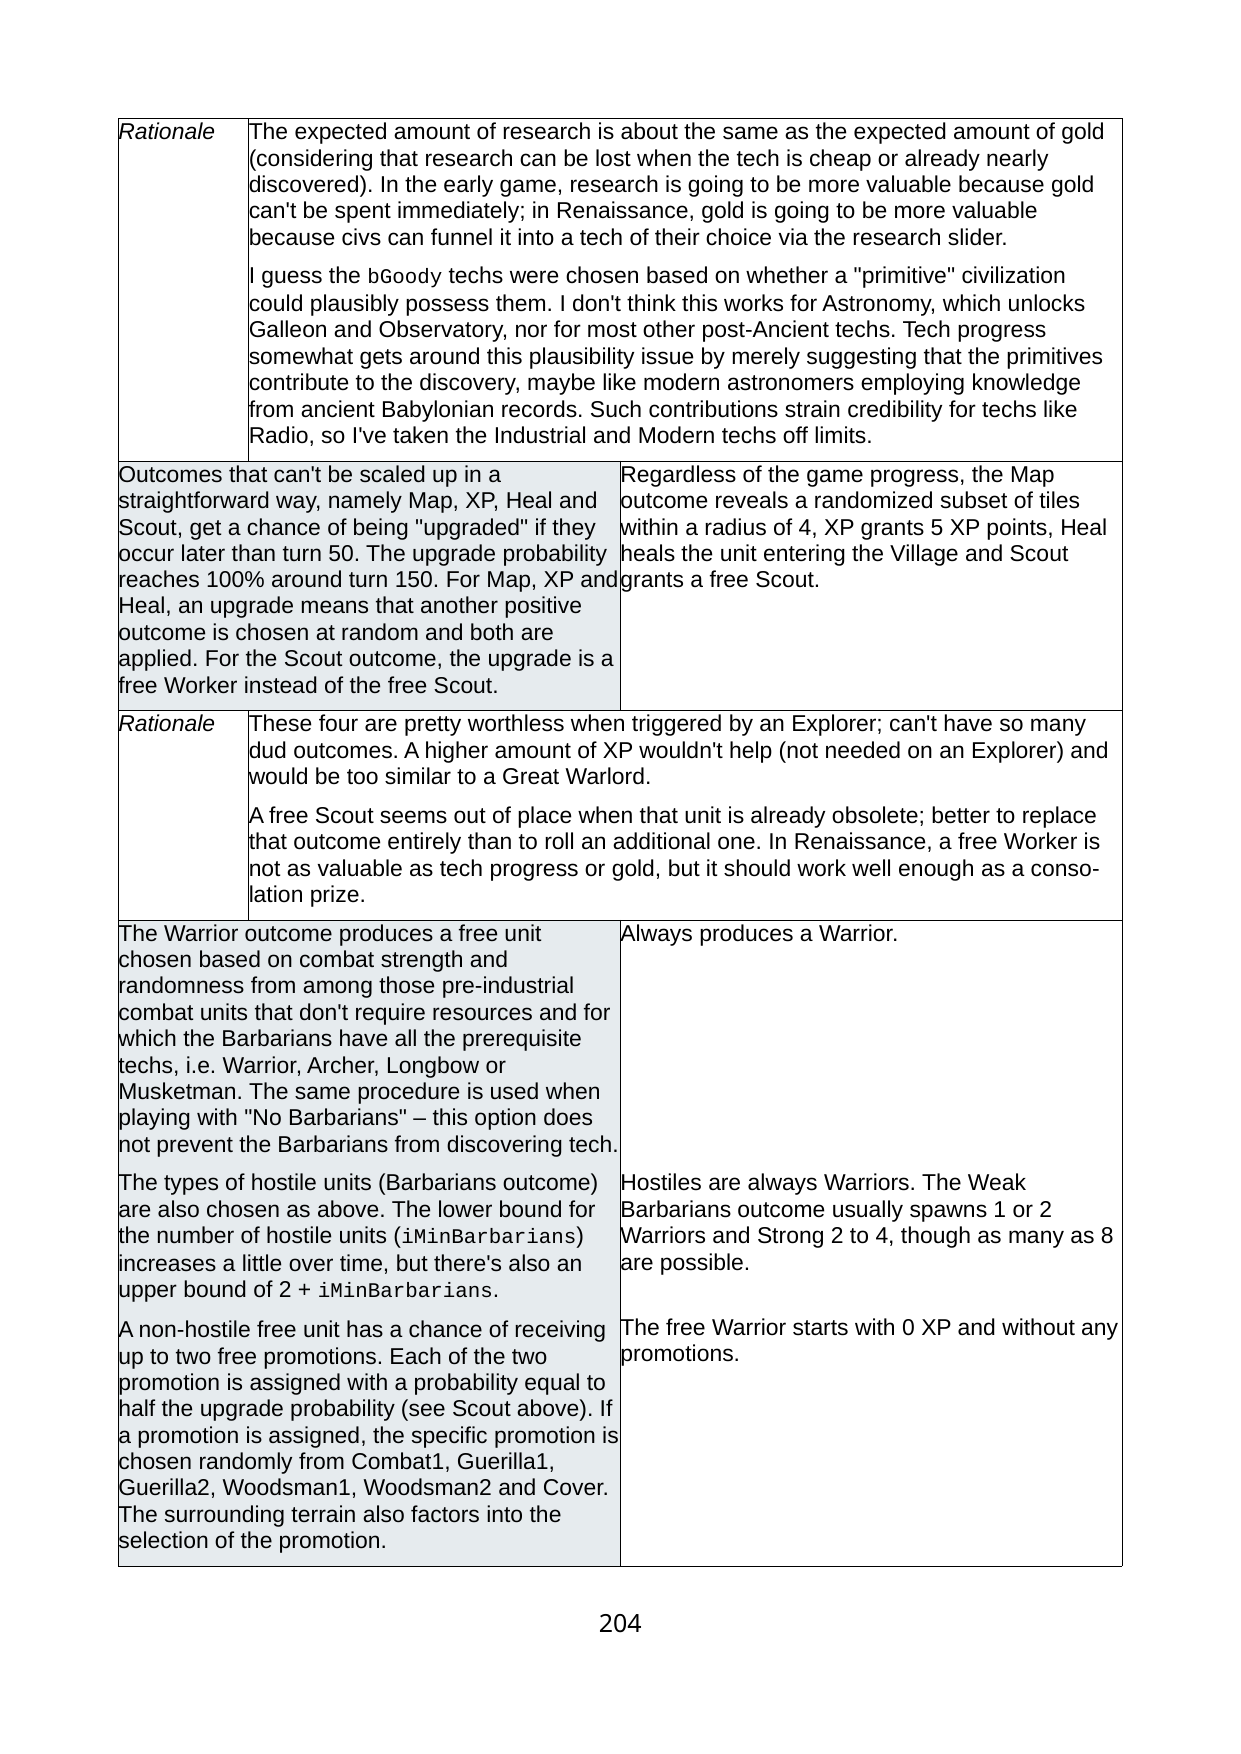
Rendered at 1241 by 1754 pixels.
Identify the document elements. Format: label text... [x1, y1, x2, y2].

table_cell The Warrior outcome produces a free unit chosen based on combat strength and randomness from among those pre-industrial combat units that don't require resources and for which the Barbarians have all the prerequisite techs, i.e. Warrior, Archer, Longbow or Musketman. The same procedure is used when playing with "No Barbarians" – this option does not prevent the Barbarians from discovering tech. The types of hostile units (Barbarians outcome) are also chosen as above. The lower bound for the number of hostile units (iMinBarbarians) increases a little over time, but there's also an upper bound of 2 + iMinBarbarians. A non-hostile free unit has a chance of receiving up to two free promotions. Each of the two promotion is assigned with a probability equal to half the upgrade probability (see Scout above). If a promotion is assigned, the specific promotion is chosen randomly from Combat1, Guerilla1, Guerilla2, Woodsman1, Woodsman2 and Cover. The surrounding terrain also factors into the selection of the promotion. [119, 921, 620, 1566]
table_cell Rationale [119, 119, 248, 461]
table_cell The expected amount of research is about the same as the expected amount of gold (considering that research can be lost when the tech is cheap or already nearly discovered). In the early game, research is going to be more valuable because gold can't be spent immediately; in Renaissance, gold is going to be more valuable because civs can funnel it into a tech of their choice via the research slider. I guess the bGoody techs were chosen based on whether a "primitive" civilization could plausibly possess them. I don't think this works for Astronomy, which unlocks Galleon and Observatory, nor for most other post-Ancient techs. Tech progress somewhat gets around this plausibility issue by merely suggesting that the primitives contribute to the discovery, maybe like modern astronomers employing knowledge from ancient Babylonian records. Such contributions strain credibility for techs like Radio, so I've taken the Industrial and Modern techs off limits. [249, 119, 1122, 461]
table_cell Always produces a Warrior. Hostiles are always Warriors. The Weak Barbarians outcome usually spawns 1 or 2 Warriors and Strong 2 to 4, though as many as 8 are possible. The free Warrior starts with 0 XP and without any promotions. [621, 921, 1122, 1566]
table_cell Regardless of the game progress, the Map outcome reveals a randomized subset of tiles within a radius of 4, XP grants 5 XP points, Heal heals the unit entering the Village and Scout grants a free Scout. [621, 462, 1122, 710]
table_cell These four are pretty worthless when triggered by an Explorer; can't have so many dud outcomes. A higher amount of XP wouldn't help (not needed on an Explorer) and would be too similar to a Great Warlord. A free Scout seems out of place when that unit is already obsolete; better to replace that outcome entirely than to roll an additional one. In Renaissance, a free Worker is not as valuable as tech progress or gold, but it should work well enough as a conso­lation prize. [249, 711, 1122, 920]
table_cell Rationale [119, 711, 248, 920]
table_cell Outcomes that can't be scaled up in a straightforward way, namely Map, XP, Heal and Scout, get a chance of being "upgraded" if they occur later than turn 50. The upgrade probability reaches 100% around turn 150. For Map, XP and Heal, an upgrade means that another positive outcome is chosen at random and both are applied. For the Scout outcome, the upgrade is a free Worker instead of the free Scout. [119, 462, 620, 710]
